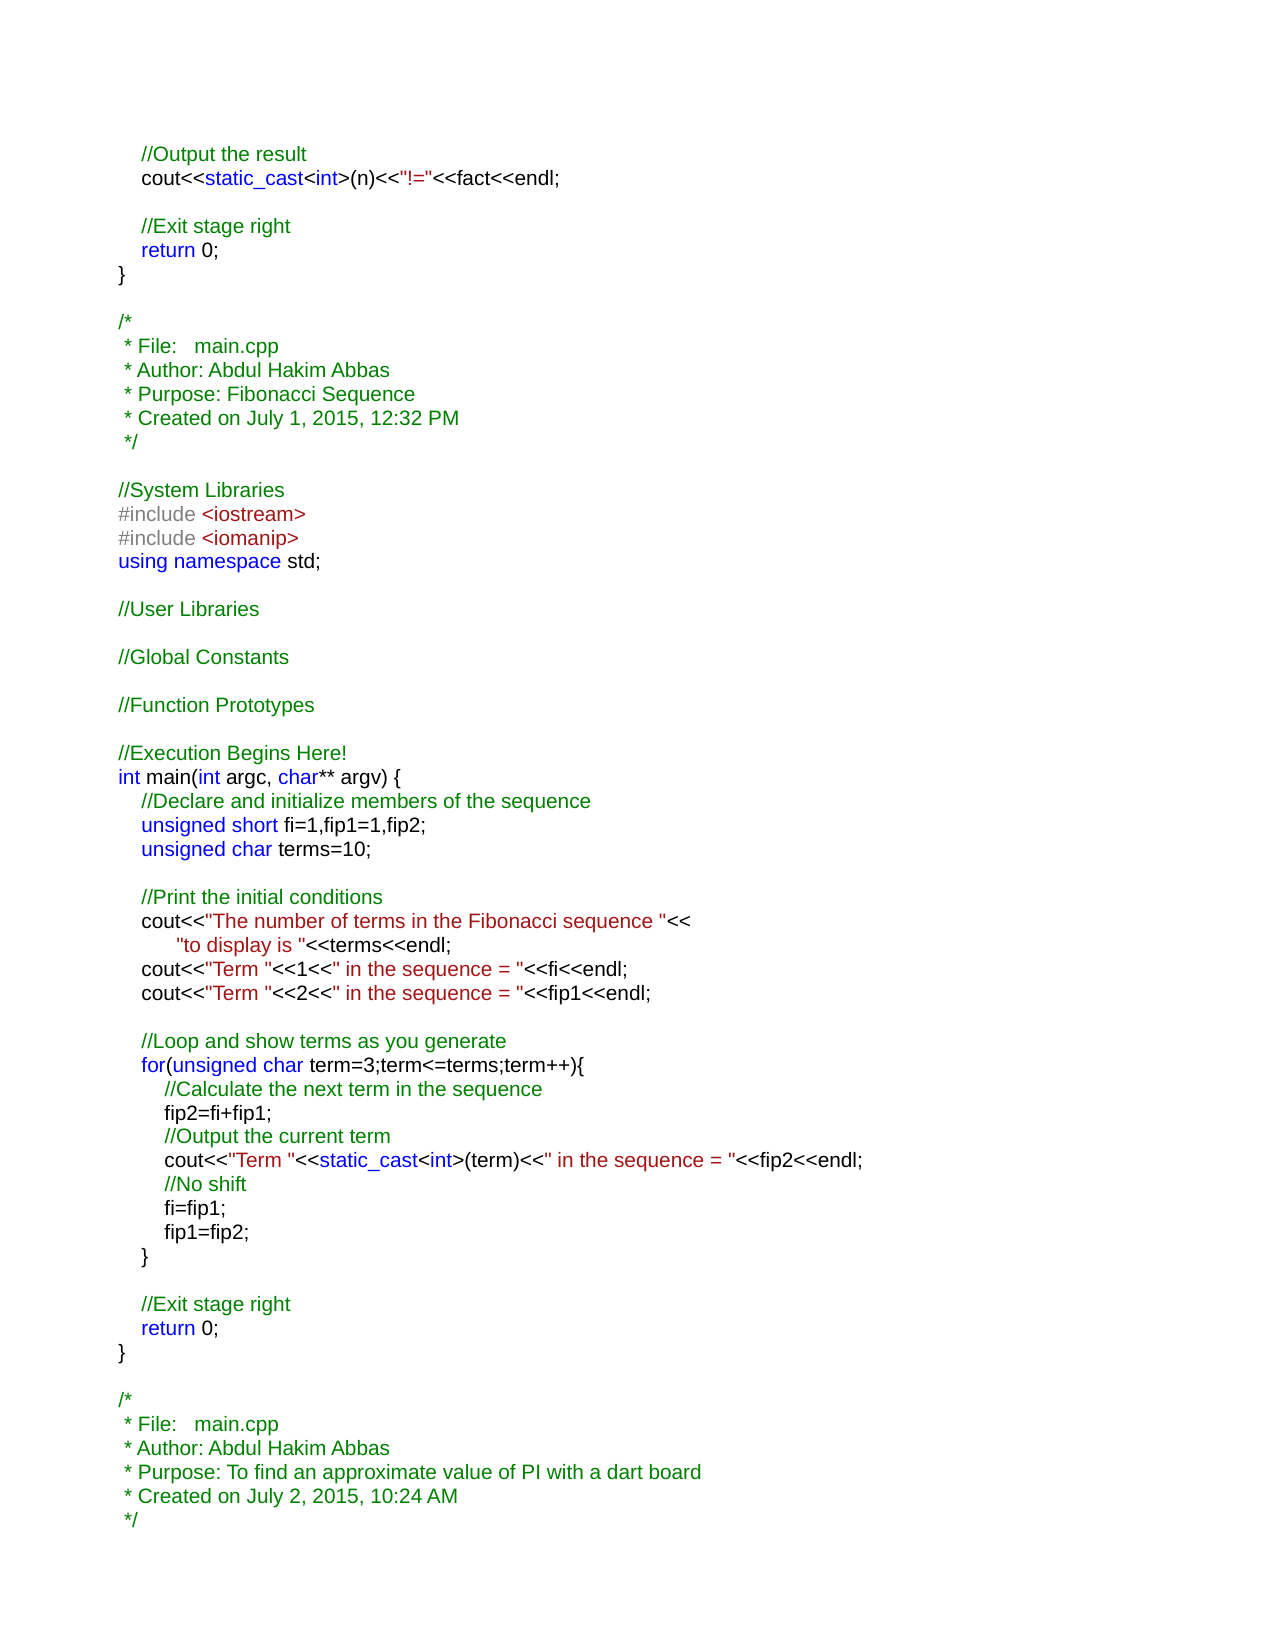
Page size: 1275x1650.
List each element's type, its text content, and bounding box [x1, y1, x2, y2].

text //Execution Begins Here! [118, 741, 1157, 765]
text //Global Constants [118, 645, 1157, 669]
text int main(int argc, char** argv) { [118, 765, 1157, 789]
text unsigned char terms=10; [118, 837, 1157, 861]
text using namespace std; [118, 549, 1157, 573]
text fip2=fi+fip1; [118, 1100, 1157, 1124]
text fip1=fip2; [118, 1220, 1157, 1244]
text cout<<"Term "<<static_cast<int>(term)<<" in the sequence = "<<fip2<<endl; [118, 1148, 1157, 1172]
text cout<<"Term "<<1<<" in the sequence = "<<fi<<endl; [118, 957, 1157, 981]
text //User Libraries [118, 597, 1157, 621]
text /* [118, 310, 1157, 334]
text */ [118, 429, 1157, 453]
text */ [118, 1508, 1157, 1532]
text } [118, 1244, 1157, 1268]
text * Created on July 1, 2015, 12:32 PM [118, 406, 1157, 429]
text * File: main.cpp [118, 334, 1157, 358]
text //Function Prototypes [118, 693, 1157, 717]
text //Declare and initialize members of the sequence [118, 789, 1157, 813]
text * File: main.cpp [118, 1412, 1157, 1436]
text cout<<"Term "<<2<<" in the sequence = "<<fip1<<endl; [118, 981, 1157, 1004]
text //No shift [118, 1172, 1157, 1196]
text for(unsigned char term=3;term<=terms;term++){ [118, 1052, 1157, 1076]
text return 0; [118, 238, 1157, 262]
text //System Libraries [118, 477, 1157, 501]
text "to display is "<<terms<<endl; [118, 933, 1157, 957]
text //Exit stage right [118, 1292, 1157, 1316]
text //Exit stage right [118, 214, 1157, 238]
text //Loop and show terms as you generate [118, 1028, 1157, 1052]
text * Purpose: To find an approximate value of PI with a dart board [118, 1460, 1157, 1484]
text #include <iomanip> [118, 525, 1157, 549]
text //Output the result [118, 142, 1157, 166]
text //Output the current term [118, 1124, 1157, 1148]
text return 0; [118, 1316, 1157, 1340]
text cout<<"The number of terms in the Fibonacci sequence "<< [118, 909, 1157, 933]
text * Author: Abdul Hakim Abbas [118, 1436, 1157, 1460]
text * Author: Abdul Hakim Abbas [118, 358, 1157, 382]
text * Created on July 2, 2015, 10:24 AM [118, 1484, 1157, 1508]
text } [118, 262, 1157, 286]
text fi=fip1; [118, 1196, 1157, 1220]
text * Purpose: Fibonacci Sequence [118, 382, 1157, 406]
text /* [118, 1388, 1157, 1412]
text } [118, 1340, 1157, 1364]
text //Calculate the next term in the sequence [118, 1076, 1157, 1100]
text //Print the initial conditions [118, 885, 1157, 909]
text cout<<static_cast<int>(n)<<"!="<<fact<<endl; [118, 166, 1157, 190]
text unsigned short fi=1,fip1=1,fip2; [118, 813, 1157, 837]
text #include <iostream> [118, 501, 1157, 525]
